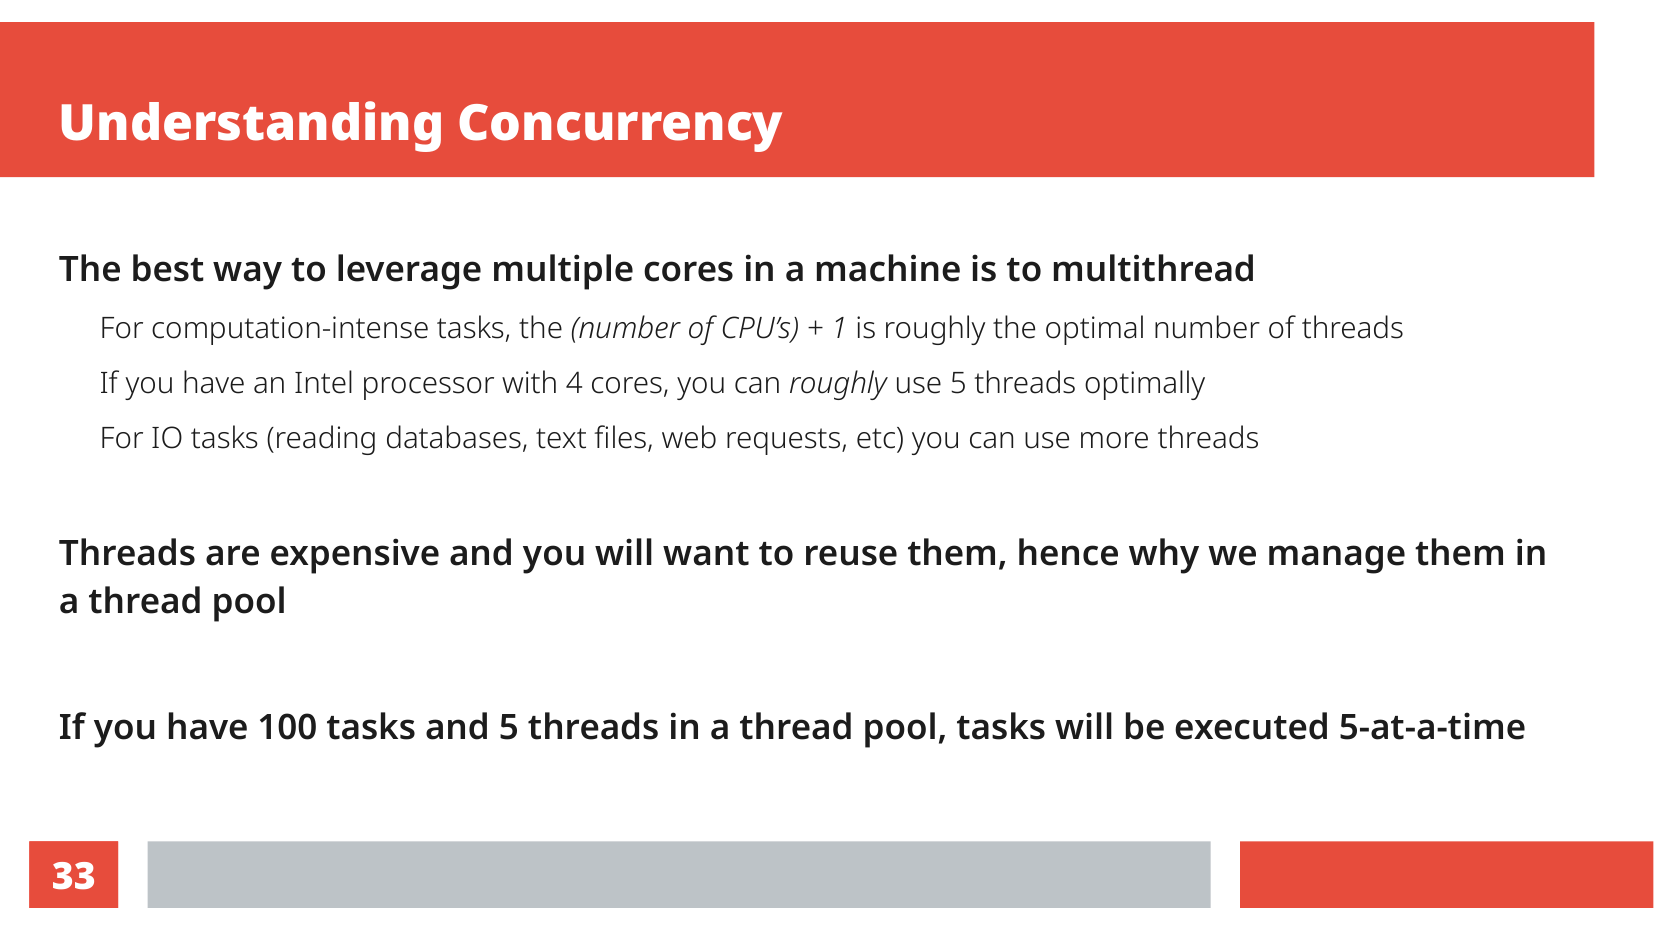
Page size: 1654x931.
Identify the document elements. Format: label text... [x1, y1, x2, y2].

list The best way to leverage multiple cores in a machine is to multithread For computation-intense tasks, the (number of CPU’s) + 1 is roughly the optimal number of threads If you have an Intel processor with 4 cores, you can roughly use 5 threads optimally For IO tasks (reading databases, text files, web requests, etc) you can use more threads Threads are expensive and you will want to reuse them, hence why we manage them in a thread pool If you have 100 tasks and 5 threads in a thread pool, tasks will be executed 5-at-a-time [58, 243, 1565, 820]
title Understanding Concurrency [58, 44, 1595, 155]
